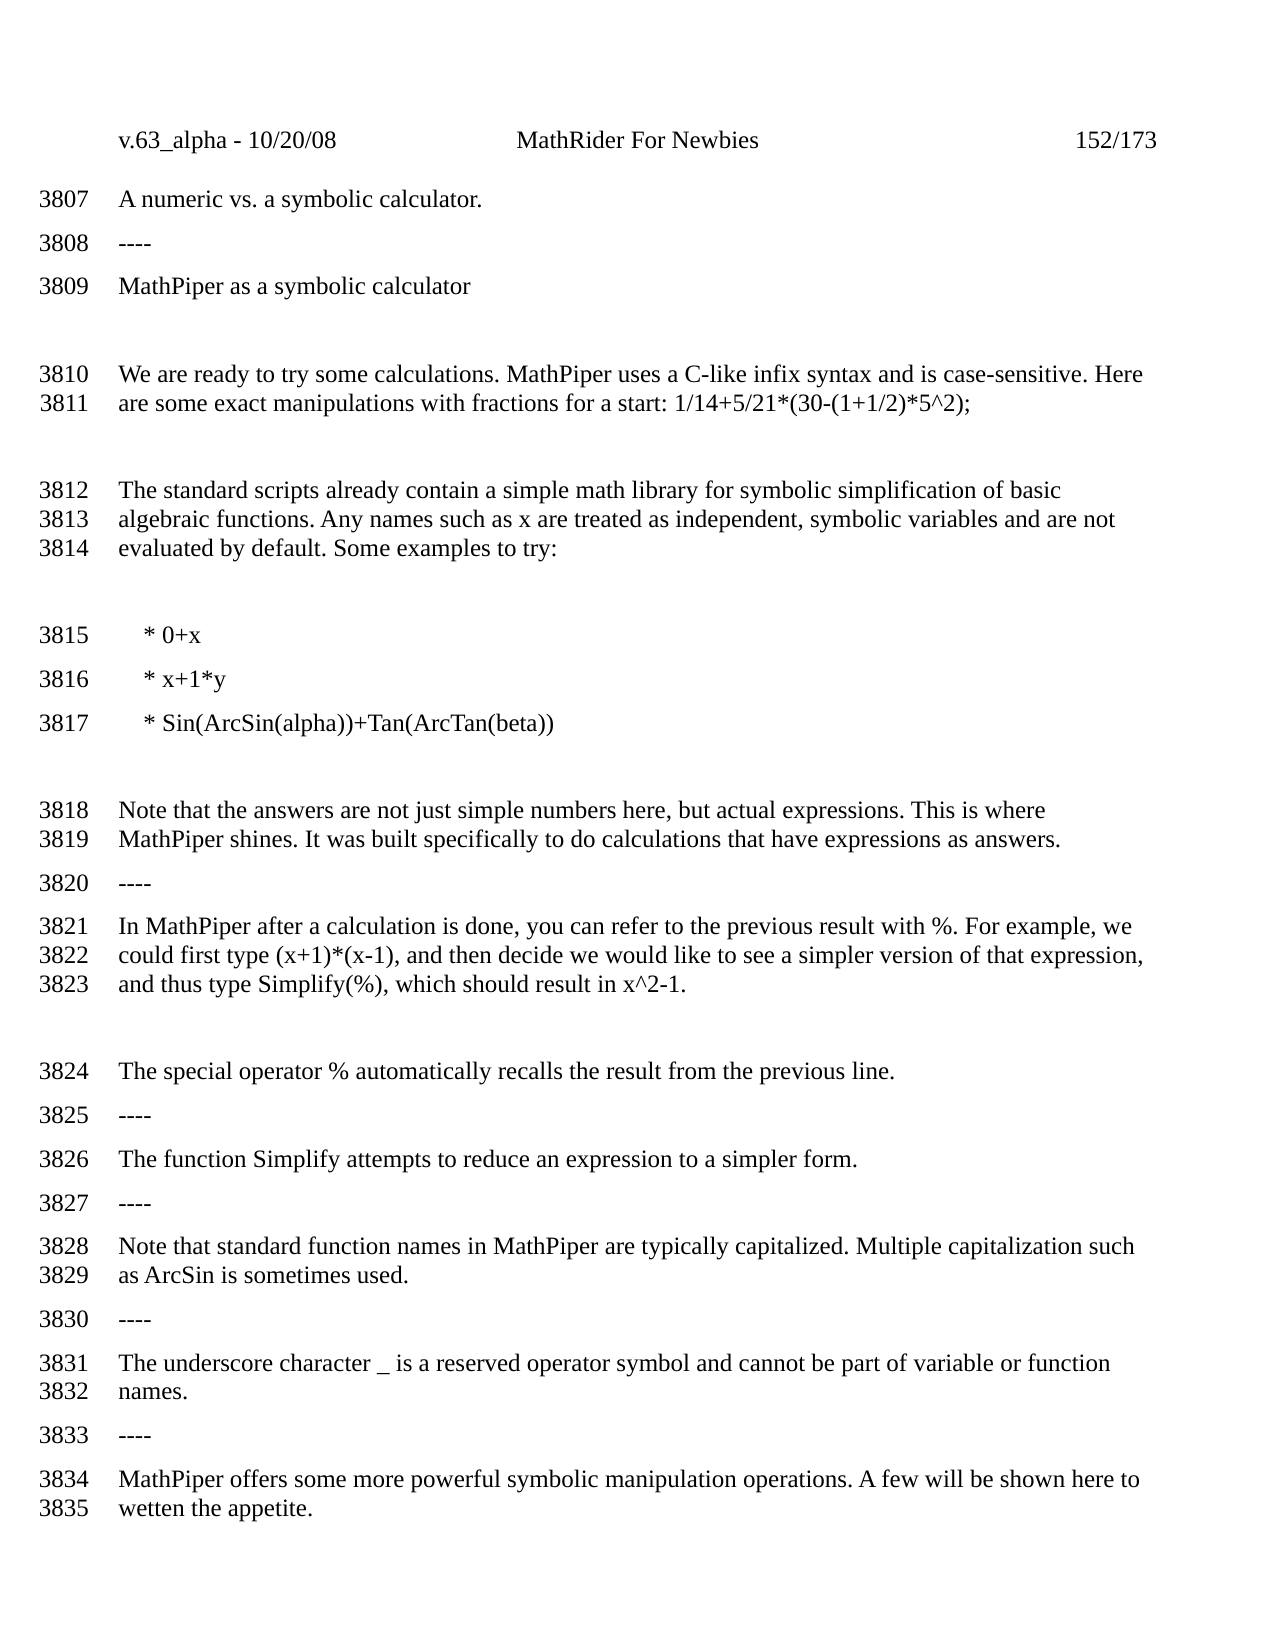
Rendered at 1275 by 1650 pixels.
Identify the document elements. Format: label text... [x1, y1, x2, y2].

text MathPiper as a symbolic calculator [118, 271, 1157, 300]
text ---- [118, 228, 1157, 256]
text Note that standard function names in MathPiper are typically capitalized. Multiple capitalization such as ArcSin is sometimes used. [118, 1231, 1157, 1289]
text The standard scripts already contain a simple math library for symbolic simplification of basic algebraic functions. Any names such as x are treated as independent, symbolic variables and are not evaluated by default. Some examples to try: [118, 475, 1157, 561]
text Note that the answers are not just simple numbers here, but actual expressions. This is where MathPiper shines. It was built specifically to do calculations that have expressions as answers. [118, 795, 1157, 853]
text * Sin(ArcSin(alpha))+Tan(ArcTan(beta)) [118, 708, 1157, 736]
text ---- [118, 1100, 1157, 1129]
text We are ready to try some calculations. MathPiper uses a C-like infix syntax and is case-sensitive. Here are some exact manipulations with fractions for a start: 1/14+5/21*(30-(1+1/2)*5^2); [118, 359, 1157, 416]
text The function Simplify attempts to reduce an expression to a simpler form. [118, 1144, 1157, 1173]
text The special operator % automatically recalls the result from the previous line. [118, 1056, 1157, 1085]
text A numeric vs. a symbolic calculator. [118, 184, 1157, 213]
text * 0+x [118, 620, 1157, 649]
text ---- [118, 1420, 1157, 1449]
text ---- [118, 1304, 1157, 1333]
text ---- [118, 868, 1157, 896]
text * x+1*y [118, 664, 1157, 693]
text MathPiper offers some more powerful symbolic manipulation operations. A few will be shown here to wetten the appetite. [118, 1464, 1157, 1521]
text The underscore character _ is a reserved operator symbol and cannot be part of variable or function names. [118, 1348, 1157, 1405]
text ---- [118, 1188, 1157, 1216]
text In MathPiper after a calculation is done, you can refer to the previous result with %. For example, we could first type (x+1)*(x-1), and then decide we would like to see a simpler version of that expression, and thus type Simplify(%), which should result in x^2-1. [118, 911, 1157, 998]
